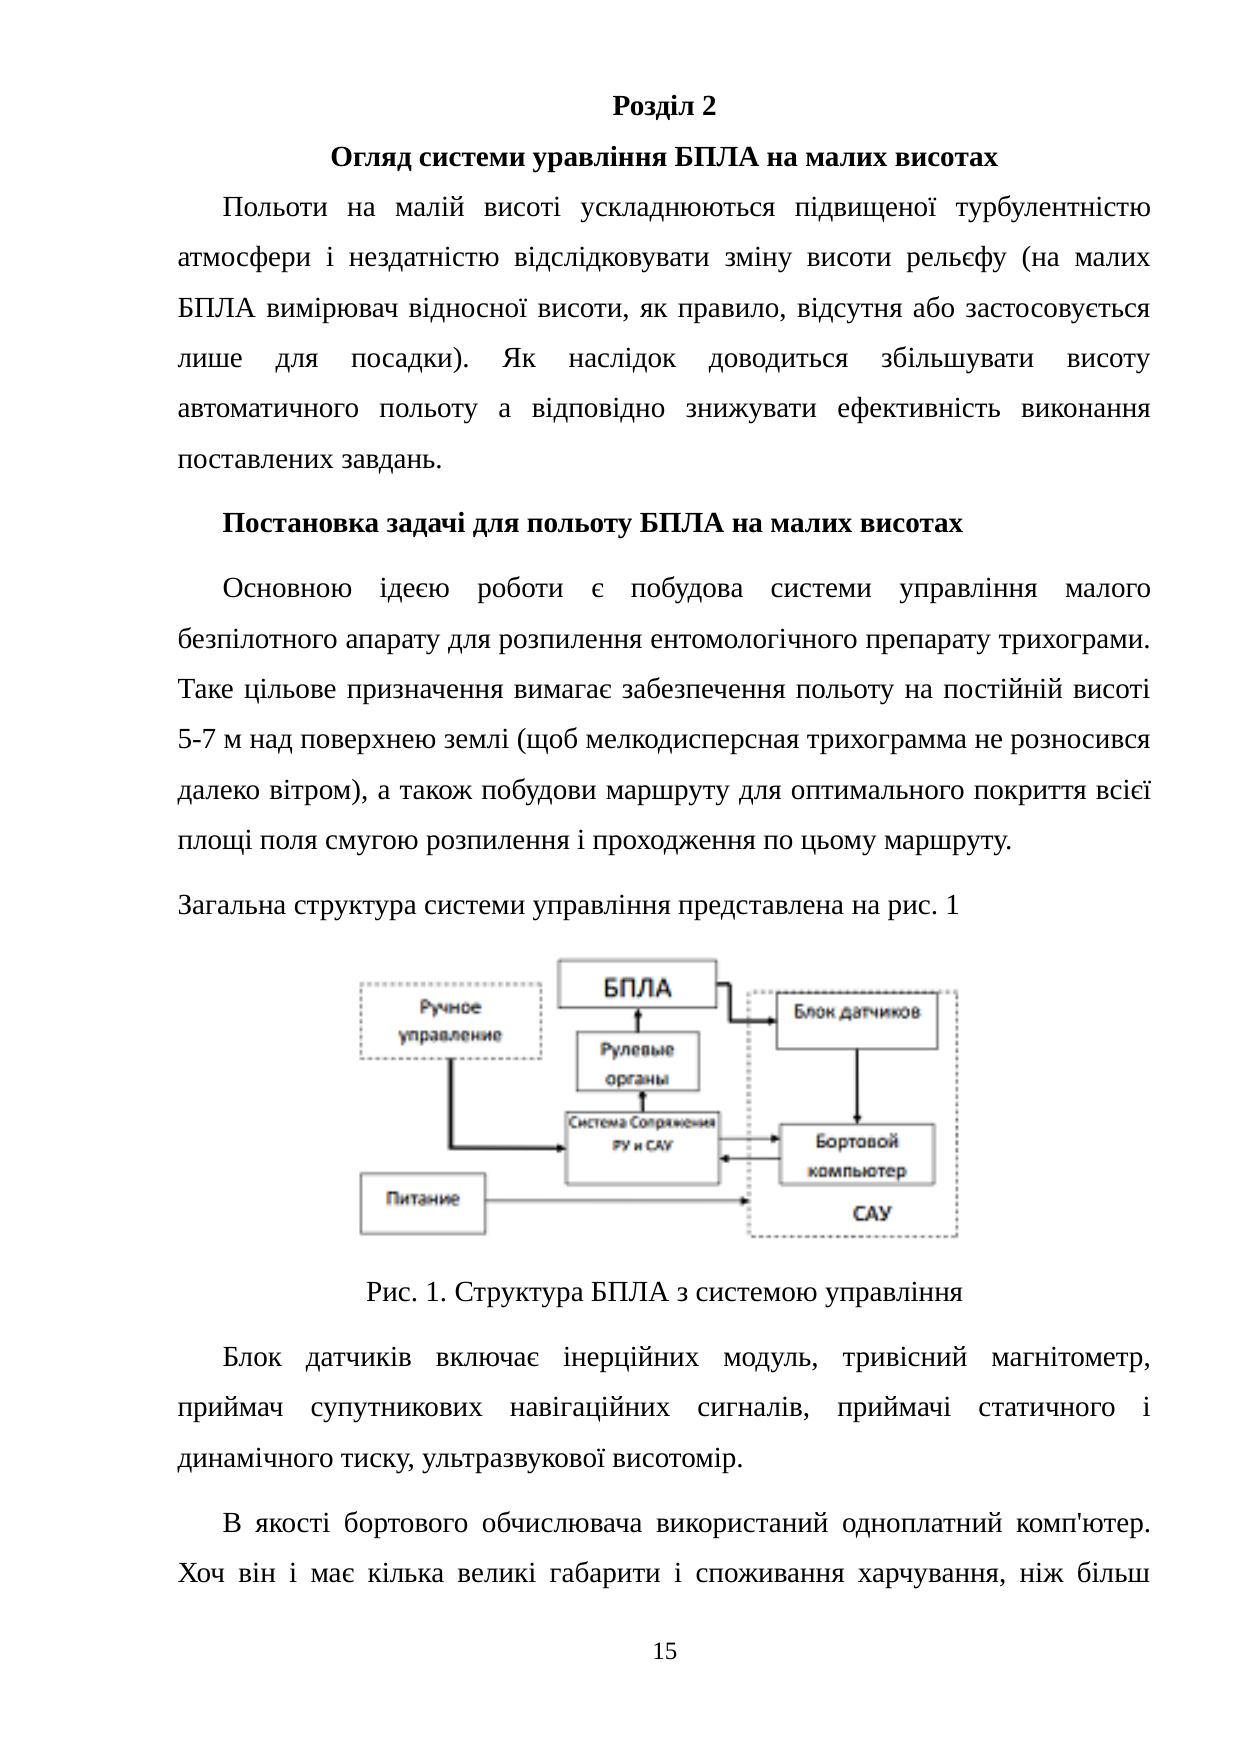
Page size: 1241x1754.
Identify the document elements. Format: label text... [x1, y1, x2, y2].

text Постановка задачі для польоту БПЛА на малих висотах [177, 506, 1152, 539]
text Блок датчиків включає інерційних модуль, тривісний магнітометр, приймач супутникових навігаційних сигналів, приймачі статичного і динамічного тиску, ультразвукової висотомір. [177, 1339, 1152, 1473]
text Польоти на малій висоті ускладнюються підвищеної турбулентністю атмосфери і нездатністю відслідковувати зміну висоти рельєфу (на малих БПЛА вимірювач відносної висоти, як правило, відсутня або застосовується лише для посадки). Як наслідок доводиться збільшувати висоту автоматичного польоту а відповідно знижувати ефективність виконання поставлених завдань. [177, 189, 1152, 474]
text Рис. 1. Структура БПЛА з системою управління [177, 1258, 1152, 1308]
text Основною ідеєю роботи є побудова системи управління малого безпілотного апарату для розпилення ентомологічного препарату трихограми. Таке цільове призначення вимагає забезпечення польоту на постійній висоті 5-7 м над поверхнею землі (щоб мелкодисперсная трихограмма не розносився далеко вітром), а також побудови маршруту для оптимального покриття всієї площі поля смугою розпилення і проходження по цьому маршруту. [177, 571, 1152, 856]
picture [341, 951, 988, 1258]
text В якості бортового обчислювача використаний одноплатний комп'ютер. Хоч він і має кілька великі габарити і споживання харчування, ніж більш [177, 1505, 1152, 1588]
text Загальна структура системи управління представлена ​​на рис. 1 [177, 887, 1152, 921]
text Розділ 2 [177, 88, 1152, 122]
text Огляд системи уравління БПЛА на малих висотах [177, 139, 1152, 172]
